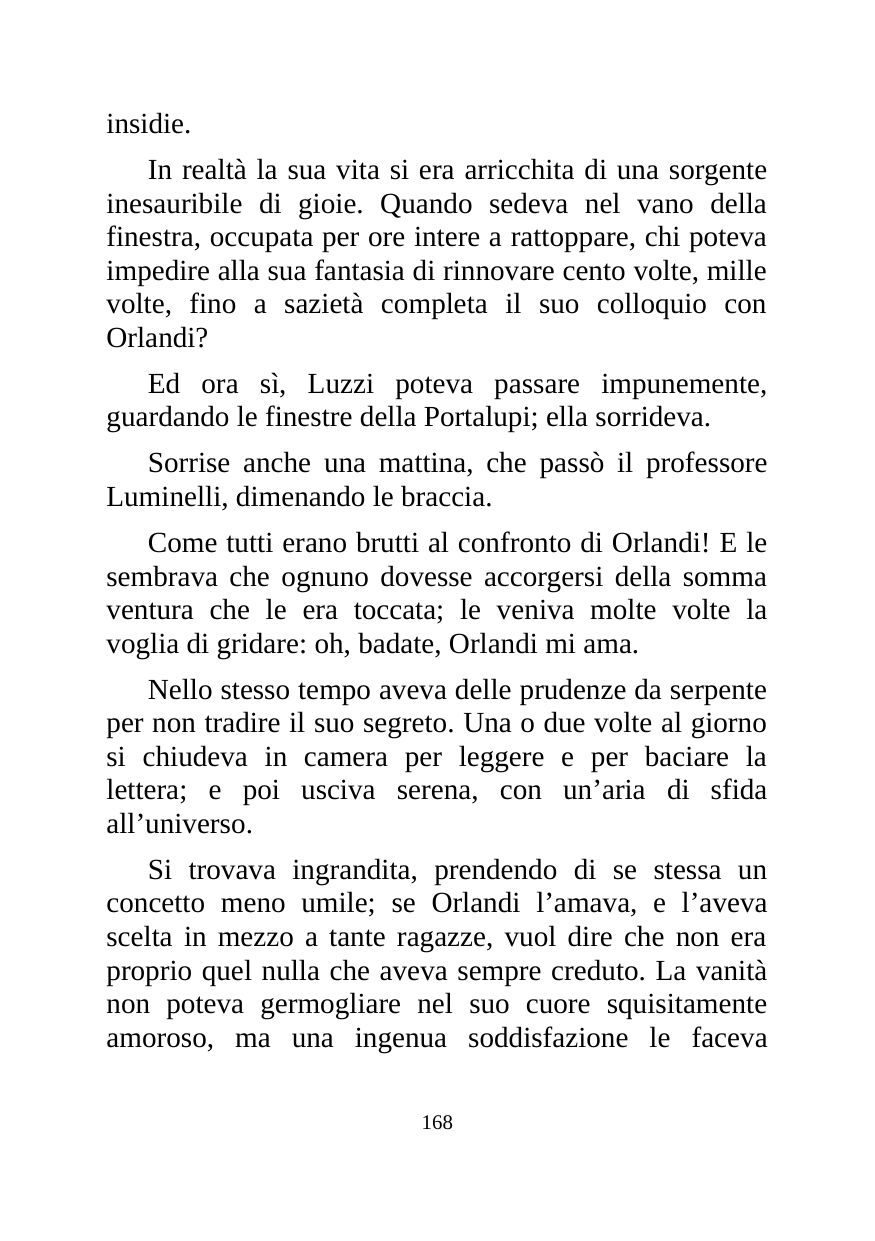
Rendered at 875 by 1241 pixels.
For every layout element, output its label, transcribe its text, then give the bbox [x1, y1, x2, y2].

text Sorrise anche una mattina, che passò il professore Luminelli, dimenando le braccia. [106, 446, 768, 513]
text Si trovava ingrandita, prendendo di se stessa un concetto meno umile; se Orlandi l’amava, e l’aveva scelta in mezzo a tante ragazze, vuol dire che non era proprio quel nulla che aveva sempre creduto. La vanità non poteva germogliare nel suo cuore squisitamente amoroso, ma una ingenua soddisfazione le faceva [106, 852, 768, 1053]
text Nello stesso tempo aveva delle prudenze da serpente per non tradire il suo segreto. Una o due volte al giorno si chiudeva in camera per leggere e per baciare la lettera; e poi usciva serena, con un’aria di sfida all’universo. [106, 672, 768, 839]
text insidie. [106, 106, 768, 140]
text Come tutti erano brutti al confronto di Orlandi! E le sembrava che ognuno dovesse accorgersi della somma ventura che le era toccata; le veniva molte volte la voglia di gridare: oh, badate, Orlandi mi ama. [106, 525, 768, 659]
text In realtà la sua vita si era arricchita di una sorgente inesauribile di gioie. Quando sedeva nel vano della finestra, occupata per ore intere a rattoppare, chi poteva impedire alla sua fantasia di rinnovare cento volte, mille volte, fino a sazietà completa il suo colloquio con Orlandi? [106, 152, 768, 353]
text Ed ora sì, Luzzi poteva passare impunemente, guardando le finestre della Portalupi; ella sorrideva. [106, 366, 768, 433]
